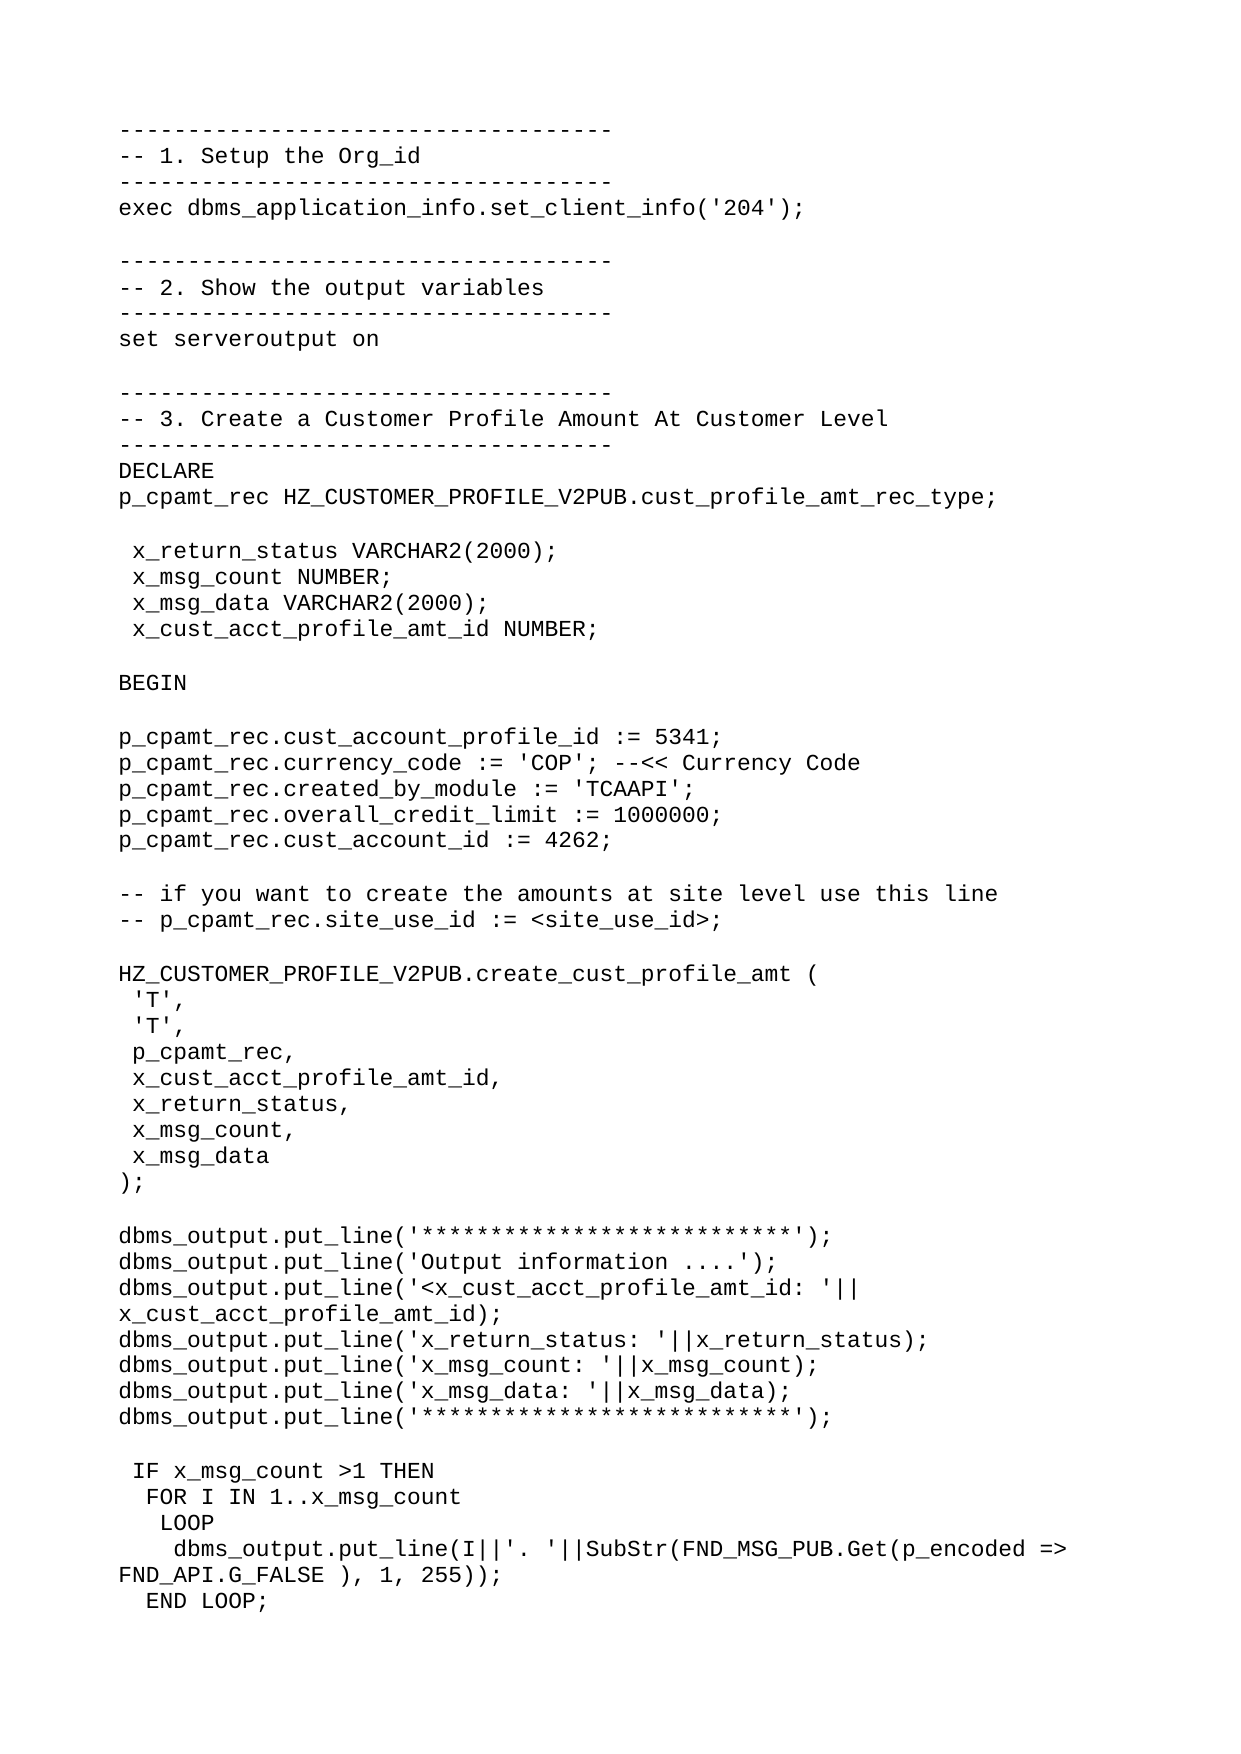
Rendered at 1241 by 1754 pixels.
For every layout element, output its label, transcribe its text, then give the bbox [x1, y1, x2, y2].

text IF x_msg_count >1 THEN [118, 1460, 1122, 1486]
text 'T', [118, 989, 1122, 1014]
text dbms_output.put_line('***************************'); [118, 1224, 1122, 1250]
text set serveroutput on [118, 328, 1122, 354]
text dbms_output.put_line(I||'. '||SubStr(FND_MSG_PUB.Get(p_encoded => FND_API.G_FALSE ), 1, 255)); [118, 1537, 1122, 1589]
text -- 3. Create a Customer Profile Amount At Customer Level [118, 408, 1122, 433]
text x_cust_acct_profile_amt_id, [118, 1066, 1122, 1092]
text BEGIN [118, 671, 1122, 697]
text HZ_CUSTOMER_PROFILE_V2PUB.create_cust_profile_amt ( [118, 963, 1122, 989]
text p_cpamt_rec.currency_code := 'COP'; --<< Currency Code [118, 751, 1122, 777]
text FOR I IN 1..x_msg_count [118, 1486, 1122, 1512]
text dbms_output.put_line('***************************'); [118, 1406, 1122, 1432]
text p_cpamt_rec.overall_credit_limit := 1000000; [118, 803, 1122, 829]
text exec dbms_application_info.set_client_info('204'); [118, 196, 1122, 222]
text END LOOP; [118, 1589, 1122, 1615]
text p_cpamt_rec.cust_account_id := 4262; [118, 829, 1122, 855]
text -- 1. Setup the Org_id [118, 144, 1122, 170]
text x_msg_count NUMBER; [118, 565, 1122, 591]
text ------------------------------------ [118, 118, 1122, 144]
text x_return_status VARCHAR2(2000); [118, 539, 1122, 565]
text dbms_output.put_line('x_msg_data: '||x_msg_data); [118, 1380, 1122, 1406]
text 'T', [118, 1014, 1122, 1041]
text dbms_output.put_line('x_return_status: '||x_return_status); [118, 1328, 1122, 1354]
text x_return_status, [118, 1092, 1122, 1118]
text x_cust_acct_profile_amt_id NUMBER; [118, 617, 1122, 643]
text ------------------------------------ [118, 382, 1122, 408]
text -- 2. Show the output variables [118, 276, 1122, 302]
text p_cpamt_rec HZ_CUSTOMER_PROFILE_V2PUB.cust_profile_amt_rec_type; [118, 485, 1122, 511]
text DECLARE [118, 459, 1122, 485]
text ------------------------------------ [118, 433, 1122, 459]
text ); [118, 1170, 1122, 1196]
text p_cpamt_rec.cust_account_profile_id := 5341; [118, 725, 1122, 751]
text ------------------------------------ [118, 302, 1122, 328]
text dbms_output.put_line('<x_cust_acct_profile_amt_id: '||x_cust_acct_profile_amt_id); [118, 1276, 1122, 1328]
text x_msg_data VARCHAR2(2000); [118, 591, 1122, 617]
text x_msg_data [118, 1144, 1122, 1170]
text p_cpamt_rec.created_by_module := 'TCAAPI'; [118, 777, 1122, 803]
text LOOP [118, 1512, 1122, 1537]
text p_cpamt_rec, [118, 1041, 1122, 1066]
text -- if you want to create the amounts at site level use this line [118, 883, 1122, 909]
text ------------------------------------ [118, 170, 1122, 196]
text ------------------------------------ [118, 250, 1122, 276]
text -- p_cpamt_rec.site_use_id := <site_use_id>; [118, 909, 1122, 935]
text dbms_output.put_line('Output information ....'); [118, 1250, 1122, 1276]
text dbms_output.put_line('x_msg_count: '||x_msg_count); [118, 1354, 1122, 1380]
text x_msg_count, [118, 1118, 1122, 1144]
